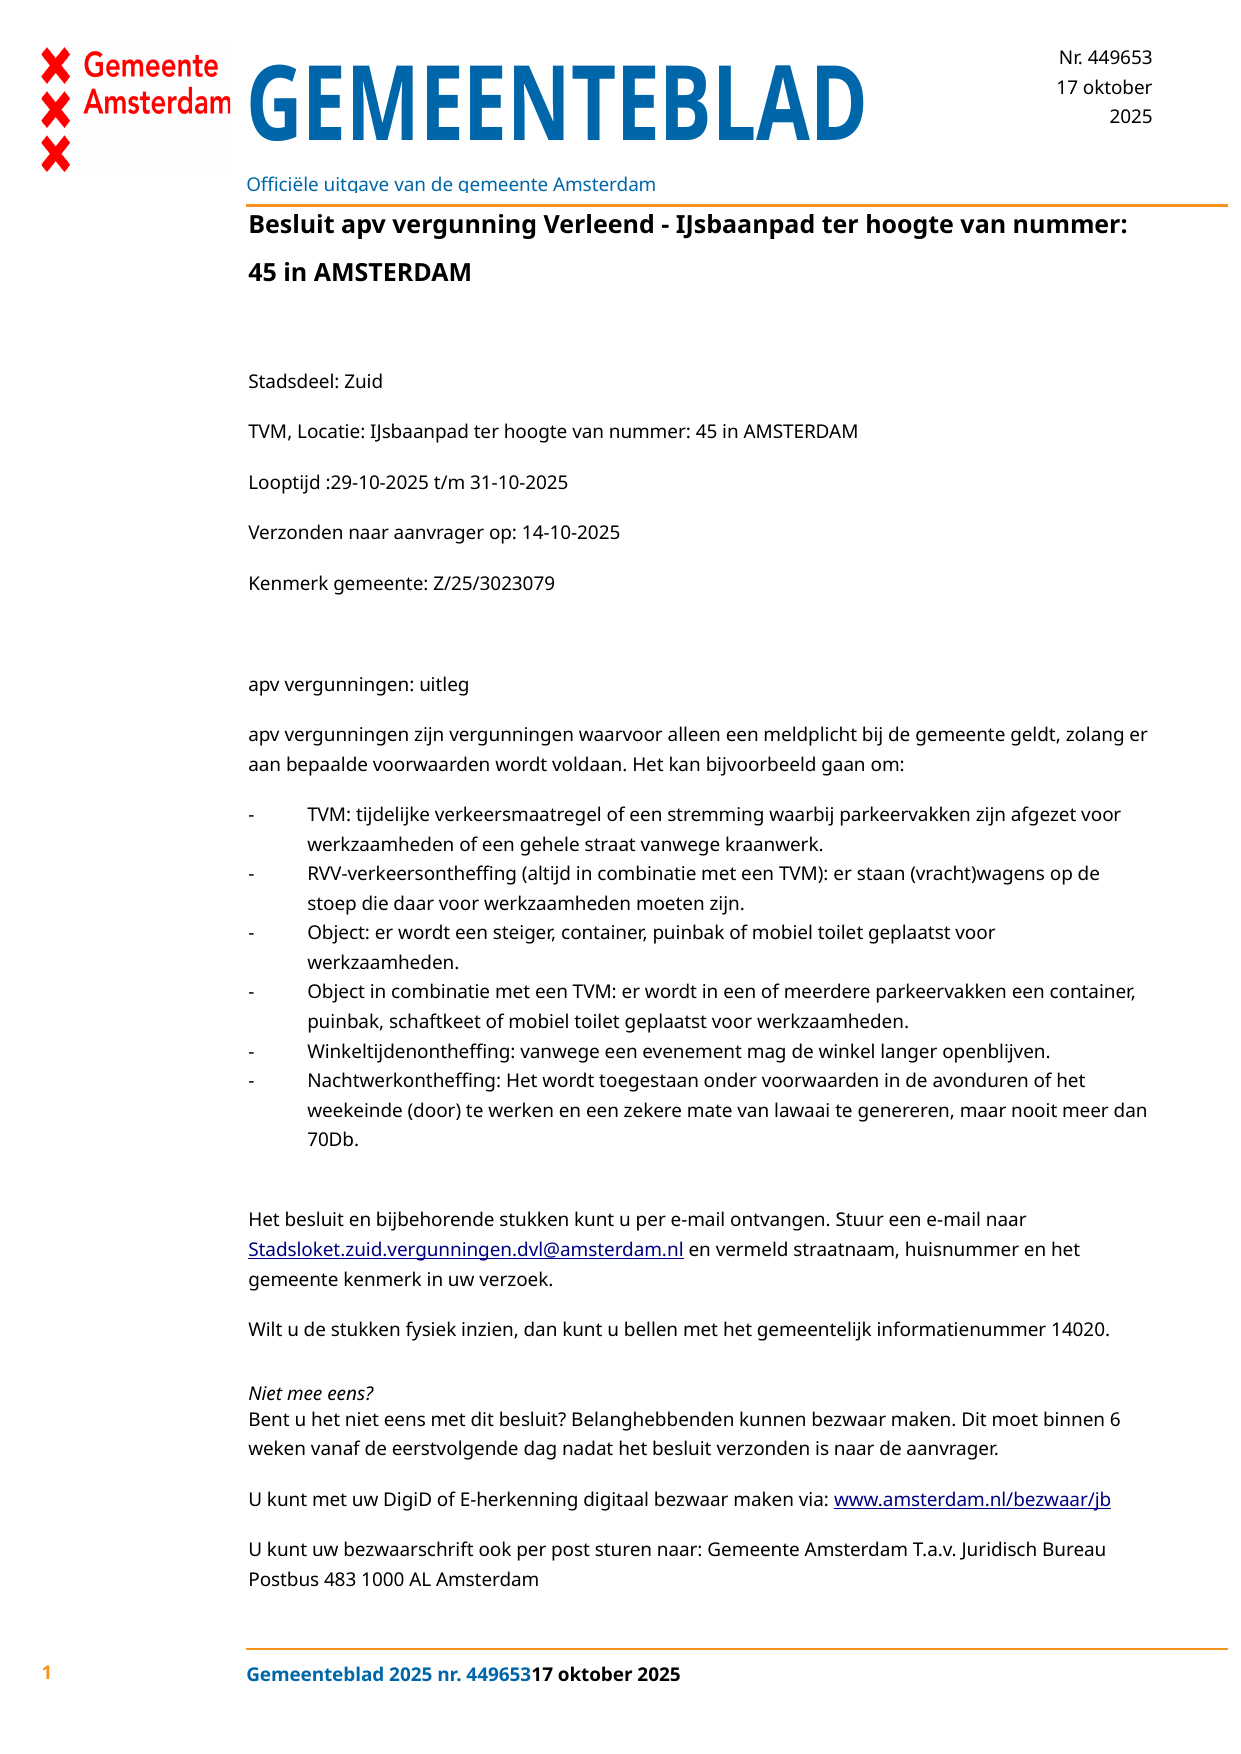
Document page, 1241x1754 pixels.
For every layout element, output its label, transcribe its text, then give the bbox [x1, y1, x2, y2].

text Niet mee eens? [248, 1380, 1152, 1406]
list TVM: tijdelijke verkeersmaatregel of een stremming waarbij parkeervakken zijn afgezet voor werkzaamheden of een gehele straat vanwege kraanwerk. [248, 801, 1152, 857]
list Object: er wordt een steiger, container, puinbak of mobiel toilet geplaatst voor werkzaamheden. [248, 919, 1152, 975]
text U kunt met uw DigiD of E-herkenning digitaal bezwaar maken via: www.amsterdam.nl/bezwaar/jb [248, 1486, 1152, 1512]
list Object in combinatie met een TVM: er wordt in een of meerdere parkeervakken een container, puinbak, schaftkeet of mobiel toilet geplaatst voor werkzaamheden. [248, 979, 1152, 1034]
list RVV-verkeersontheffing (altijd in combinatie met een TVM): er staan (vracht)wagens op de stoep die daar voor werkzaamheden moeten zijn. [248, 860, 1152, 916]
list Nachtwerkontheffing: Het wordt toegestaan onder voorwaarden in de avonduren of het weekeinde (door) te werken en een zekere mate van lawaai te genereren, maar nooit meer dan 70Db. [248, 1067, 1152, 1152]
text Kenmerk gemeente: Z/25/3023079 [248, 570, 1152, 596]
text Besluit apv vergunning Verleend - IJsbaanpad ter hoogte van nummer: 45 in AMSTERDAM [248, 207, 1152, 288]
text apv vergunningen: uitleg [248, 671, 1152, 697]
text Looptijd :29-10-2025 t/m 31-10-2025 [248, 469, 1152, 495]
text Het besluit en bijbehorende stukken kunt u per e-mail ontvangen. Stuur een e-mail naar Stadsloket.zuid.vergunningen.dvl@amsterdam.nl en vermeld straatnaam, huisnummer en het gemeente kenmerk in uw verzoek. [248, 1207, 1152, 1292]
text Stadsdeel: Zuid [248, 368, 1152, 394]
text apv vergunningen zijn vergunningen waarvoor alleen een meldplicht bij de gemeente geldt, zolang er aan bepaalde voorwaarden wordt voldaan. Het kan bijvoorbeeld gaan om: [248, 721, 1152, 777]
picture [41, 47, 231, 172]
list Winkeltijdenontheffing: vanwege een evenement mag de winkel langer openblijven. [248, 1038, 1152, 1064]
text Verzonden naar aanvrager op: 14-10-2025 [248, 519, 1152, 545]
text Bent u het niet eens met dit besluit? Belanghebbenden kunnen bezwaar maken. Dit moet binnen 6 weken vanaf de eerstvolgende dag nadat het besluit verzonden is naar de aanvrager. [248, 1406, 1152, 1461]
text Wilt u de stukken fysiek inzien, dan kunt u bellen met het gemeentelijk informatienummer 14020. [248, 1316, 1152, 1342]
text TVM, Locatie: IJsbaanpad ter hoogte van nummer: 45 in AMSTERDAM [248, 419, 1152, 444]
text U kunt uw bezwaarschrift ook per post sturen naar: Gemeente Amsterdam T.a.v. Juridisch Bureau Postbus 483 1000 AL Amsterdam [248, 1536, 1152, 1592]
